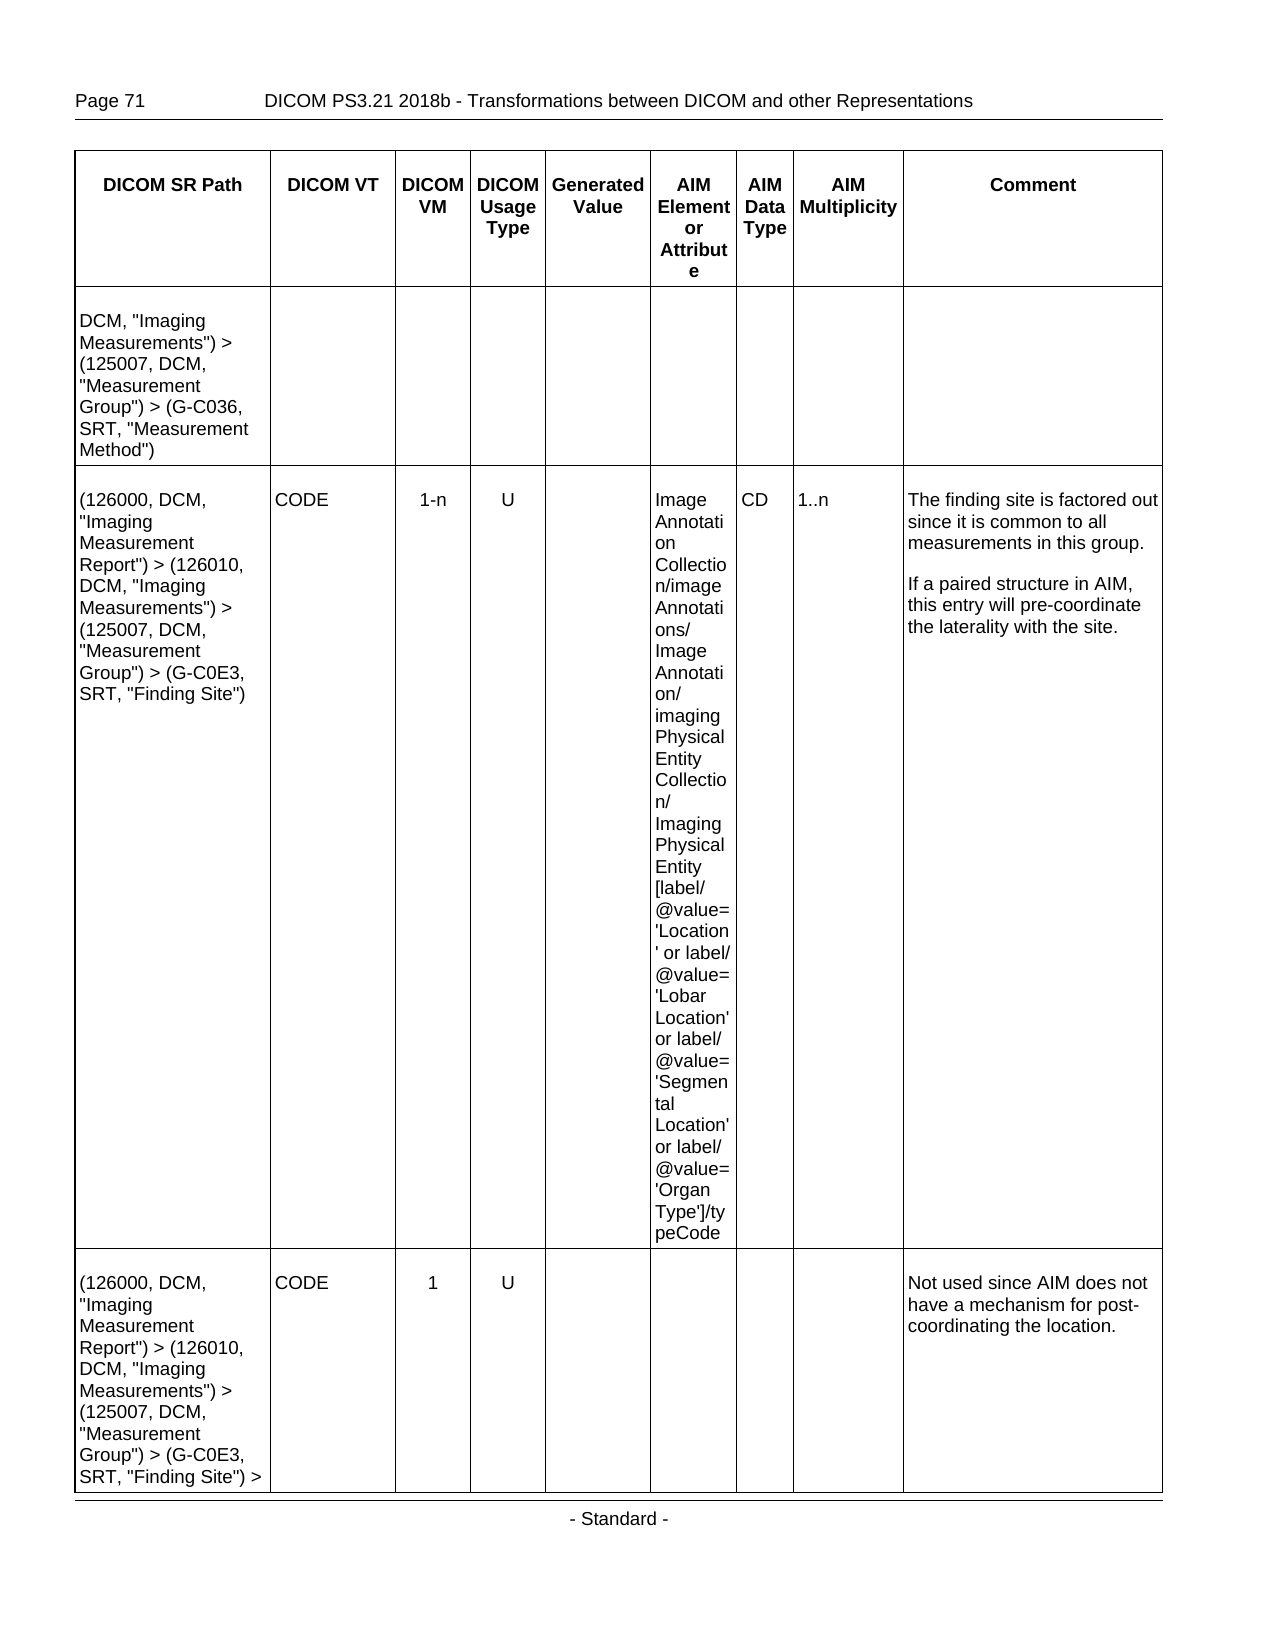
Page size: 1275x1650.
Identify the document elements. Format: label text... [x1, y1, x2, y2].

table_cell [546, 287, 650, 465]
table_header AIM Data Type [737, 151, 793, 286]
table_header AIM Multiplicity [794, 151, 903, 286]
table_cell Image​Annotation​​Collection/​image​Annotations/​Image​Annotation/​imagingPhysical​Entity​Collection/​ImagingPhysicalEntity​[label/​@value='Location' or label/​@value='Lobar Location' or label/​@value='Segmental Location' or label/​@value='Organ Type']/typeCode [651, 466, 736, 1248]
table_cell CODE [271, 1249, 395, 1492]
table_cell [737, 1249, 793, 1492]
table_cell U [471, 1249, 545, 1492]
table_cell CODE [271, 466, 395, 1248]
table_cell U [471, 466, 545, 1248]
table_header DICOM Usage Type [471, 151, 545, 286]
table_cell [794, 1249, 903, 1492]
table_cell Not used since AIM does not have a mechanism for post-coordinating the location. [904, 1249, 1162, 1492]
table_header Comment [904, 151, 1162, 286]
table_header AIM Element or Attribute [651, 151, 736, 286]
table_cell [471, 287, 545, 465]
table_cell [396, 287, 470, 465]
table_cell [737, 287, 793, 465]
table_cell 1 [396, 1249, 470, 1492]
table_header DICOM SR Path [76, 151, 270, 286]
table_header Generated Value [546, 151, 650, 286]
table_cell CD [737, 466, 793, 1248]
table_header DICOM VT [271, 151, 395, 286]
table_header DICOM VM [396, 151, 470, 286]
table_cell The finding site is factored out since it is common to all measurements in this group. If a paired structure in AIM, this entry will pre-coordinate the laterality with the site. [904, 466, 1162, 1248]
table_cell 1-n [396, 466, 470, 1248]
table_cell (126000, DCM, "Imaging Measurement Report") > (126010, DCM, "Imaging Measurements") > (125007, DCM, "Measurement Group") > (G-C0E3, SRT, "Finding Site") [76, 466, 270, 1248]
table_cell [546, 1249, 650, 1492]
table_cell [651, 1249, 736, 1492]
table_cell [271, 287, 395, 465]
table_cell (126000, DCM, "Imaging Measurement Report") > (126010, DCM, "Imaging Measurements") > (125007, DCM, "Measurement Group") > (G-C0E3, SRT, "Finding Site") > [76, 1249, 270, 1492]
table_cell [546, 466, 650, 1248]
table_cell DCM, "Imaging Measurements") > (125007, DCM, "Measurement Group") > (G-C036, SRT, "Measurement Method") [76, 287, 270, 465]
table_cell [904, 287, 1162, 465]
table_cell [794, 287, 903, 465]
table_cell [651, 287, 736, 465]
table_cell 1..n [794, 466, 903, 1248]
